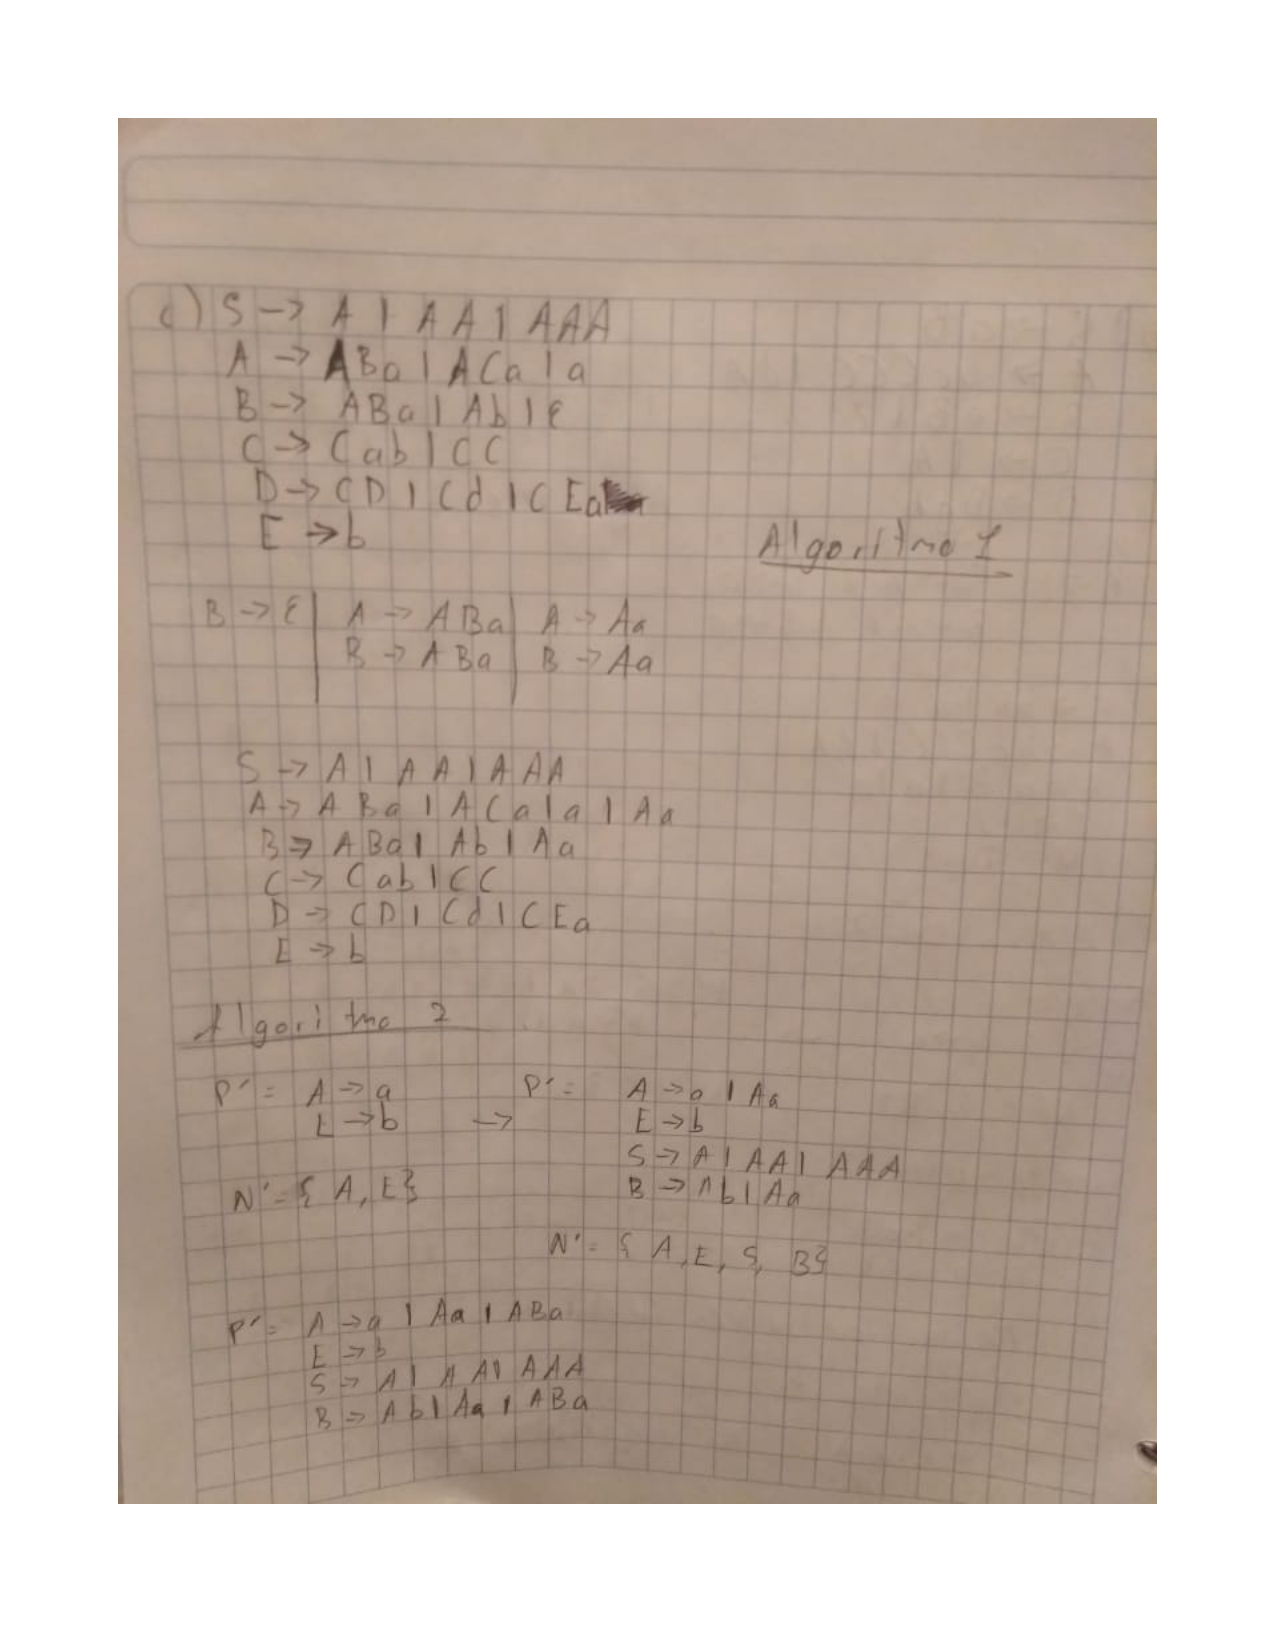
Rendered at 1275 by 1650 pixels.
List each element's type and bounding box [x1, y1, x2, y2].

picture [118, 118, 1157, 1504]
